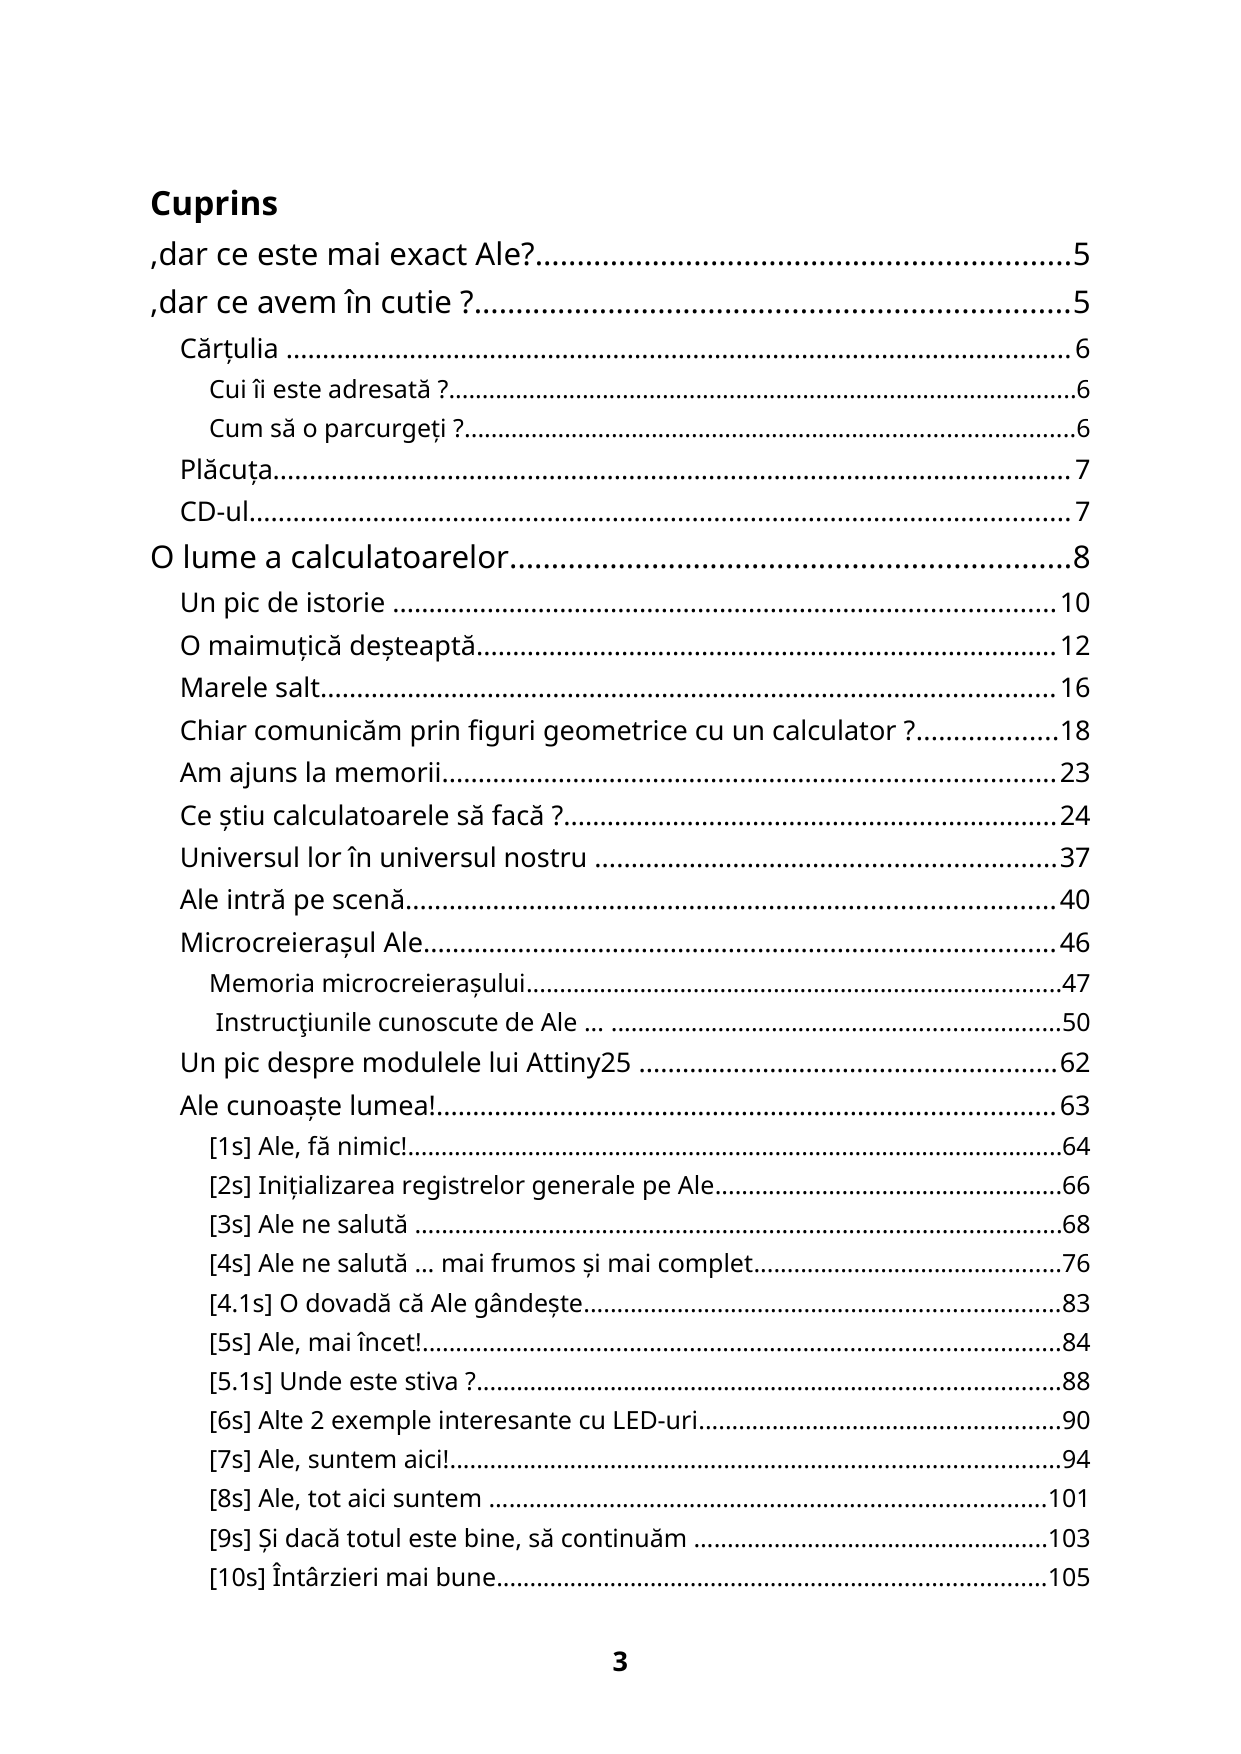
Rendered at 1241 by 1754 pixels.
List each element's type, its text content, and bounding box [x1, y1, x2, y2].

text [4.1s] O dovadă că Ale gândește 83 [209, 1285, 1091, 1319]
text Un pic despre modulele lui Attiny25 ... 62 [179, 1044, 1091, 1081]
text [4s] Ale ne salută … mai frumos și mai complet 76 [209, 1246, 1091, 1280]
text Microcreierașul Ale 46 [179, 923, 1091, 960]
text Cui îi este adresată ? 6 [209, 372, 1091, 406]
text Ce știu calculatoarele să facă ? 24 [179, 796, 1091, 833]
text Memoria microcreierașului 47 [209, 966, 1091, 999]
text Un pic de istorie ... 10 [179, 584, 1091, 621]
text [8s] Ale, tot aici suntem … 101 [209, 1481, 1091, 1515]
text Cărțulia 6 [179, 329, 1091, 366]
text [5s] Ale, mai încet! 84 [209, 1324, 1091, 1358]
text O lume a calculatoarelor 8 [150, 535, 1091, 578]
text [2s] Inițializarea registrelor generale pe Ale 66 [209, 1168, 1091, 1202]
text [5.1s] Unde este stiva ? 88 [209, 1364, 1091, 1398]
text [1s] Ale, fă nimic! 64 [209, 1129, 1091, 1163]
text Am ajuns la memorii 23 [179, 753, 1091, 790]
text [10s] Întârzieri mai bune 105 [209, 1559, 1091, 1593]
text Plăcuța 7 [179, 450, 1091, 487]
text Universul lor în universul nostru ... 37 [179, 838, 1091, 875]
text Ale cunoaște lumea! 63 [179, 1086, 1091, 1123]
text Marele salt 16 [179, 669, 1091, 706]
text ,dar ce este mai exact Ale? 5 [150, 232, 1091, 274]
subtitle Cuprins [150, 179, 1091, 225]
text Ale intră pe scenă 40 [179, 881, 1091, 918]
text ,dar ce avem în cutie ? 5 [150, 281, 1091, 323]
text [6s] Alte 2 exemple interesante cu LED-uri 90 [209, 1403, 1091, 1437]
text [3s] Ale ne salută … 68 [209, 1207, 1091, 1241]
text O maimuțică deșteaptă 12 [179, 626, 1091, 663]
text Cum să o parcurgeți ? 6 [209, 411, 1091, 445]
text Instrucţiunile cunoscute de Ale ... 50 [209, 1005, 1091, 1039]
text [9s] Și dacă totul este bine, să continuăm … 103 [209, 1520, 1091, 1554]
text [7s] Ale, suntem aici! 94 [209, 1442, 1091, 1476]
text CD-ul 7 [179, 493, 1091, 529]
text Chiar comunicăm prin figuri geometrice cu un calculator ? 18 [179, 711, 1091, 748]
